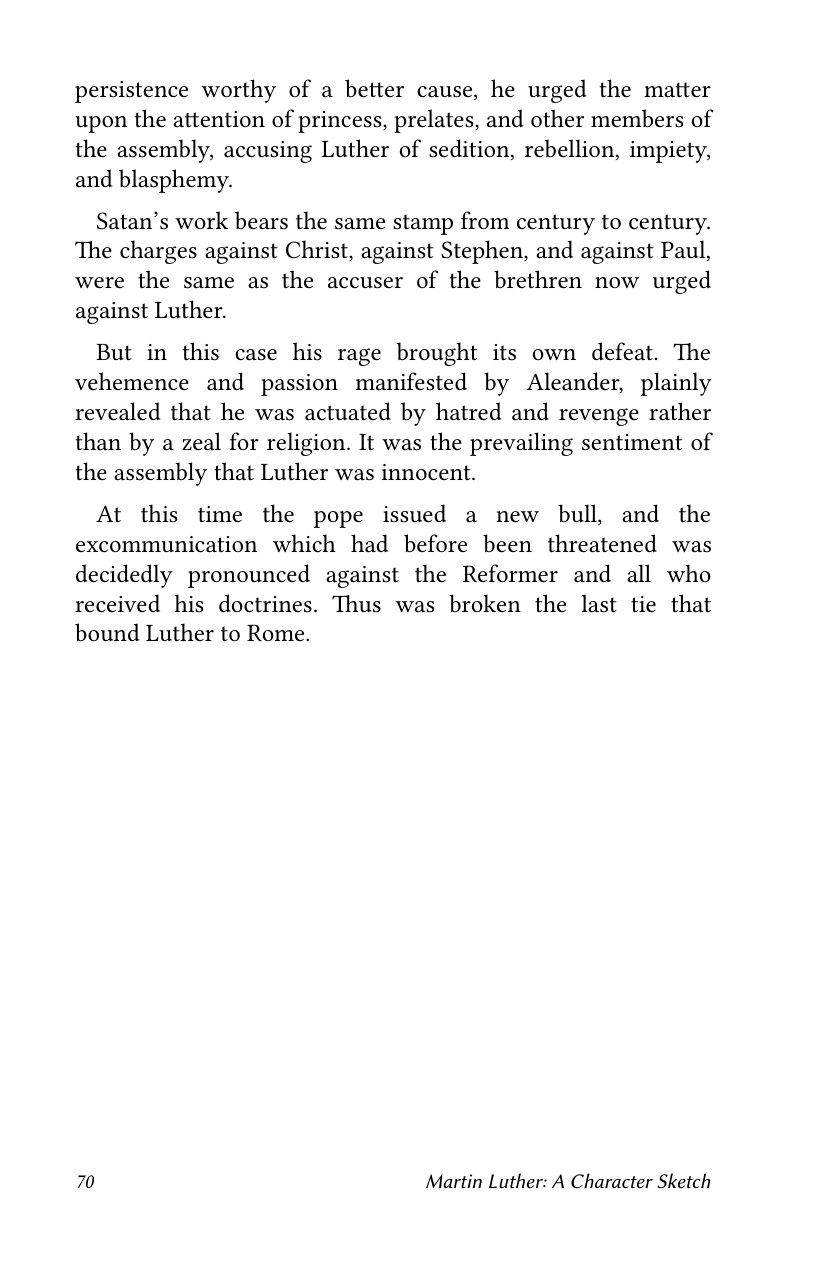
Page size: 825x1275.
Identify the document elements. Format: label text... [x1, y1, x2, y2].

text Satan’s work bears the same stamp from century to century. The charges against Christ, against Stephen, and against Paul, were the same as the accuser of the brethren now urged against Luther. [75, 207, 712, 325]
text persistence worthy of a better cause, he urged the matter upon the attention of princess, prelates, and other members of the assembly, accusing Luther of sedition, rebellion, impiety, and blasphemy. [75, 75, 712, 193]
text But in this case his rage brought its own defeat. The vehemence and passion manifested by Aleander, plainly revealed that he was actuated by hatred and revenge rather than by a zeal for religion. It was the prevailing sentiment of the assembly that Luther was innocent. [75, 338, 712, 486]
text At this time the pope issued a new bull, and the excommunication which had before been threatened was decidedly pronounced against the Reformer and all who received his doctrines. Thus was broken the last tie that bound Luther to Rome. [75, 500, 712, 648]
